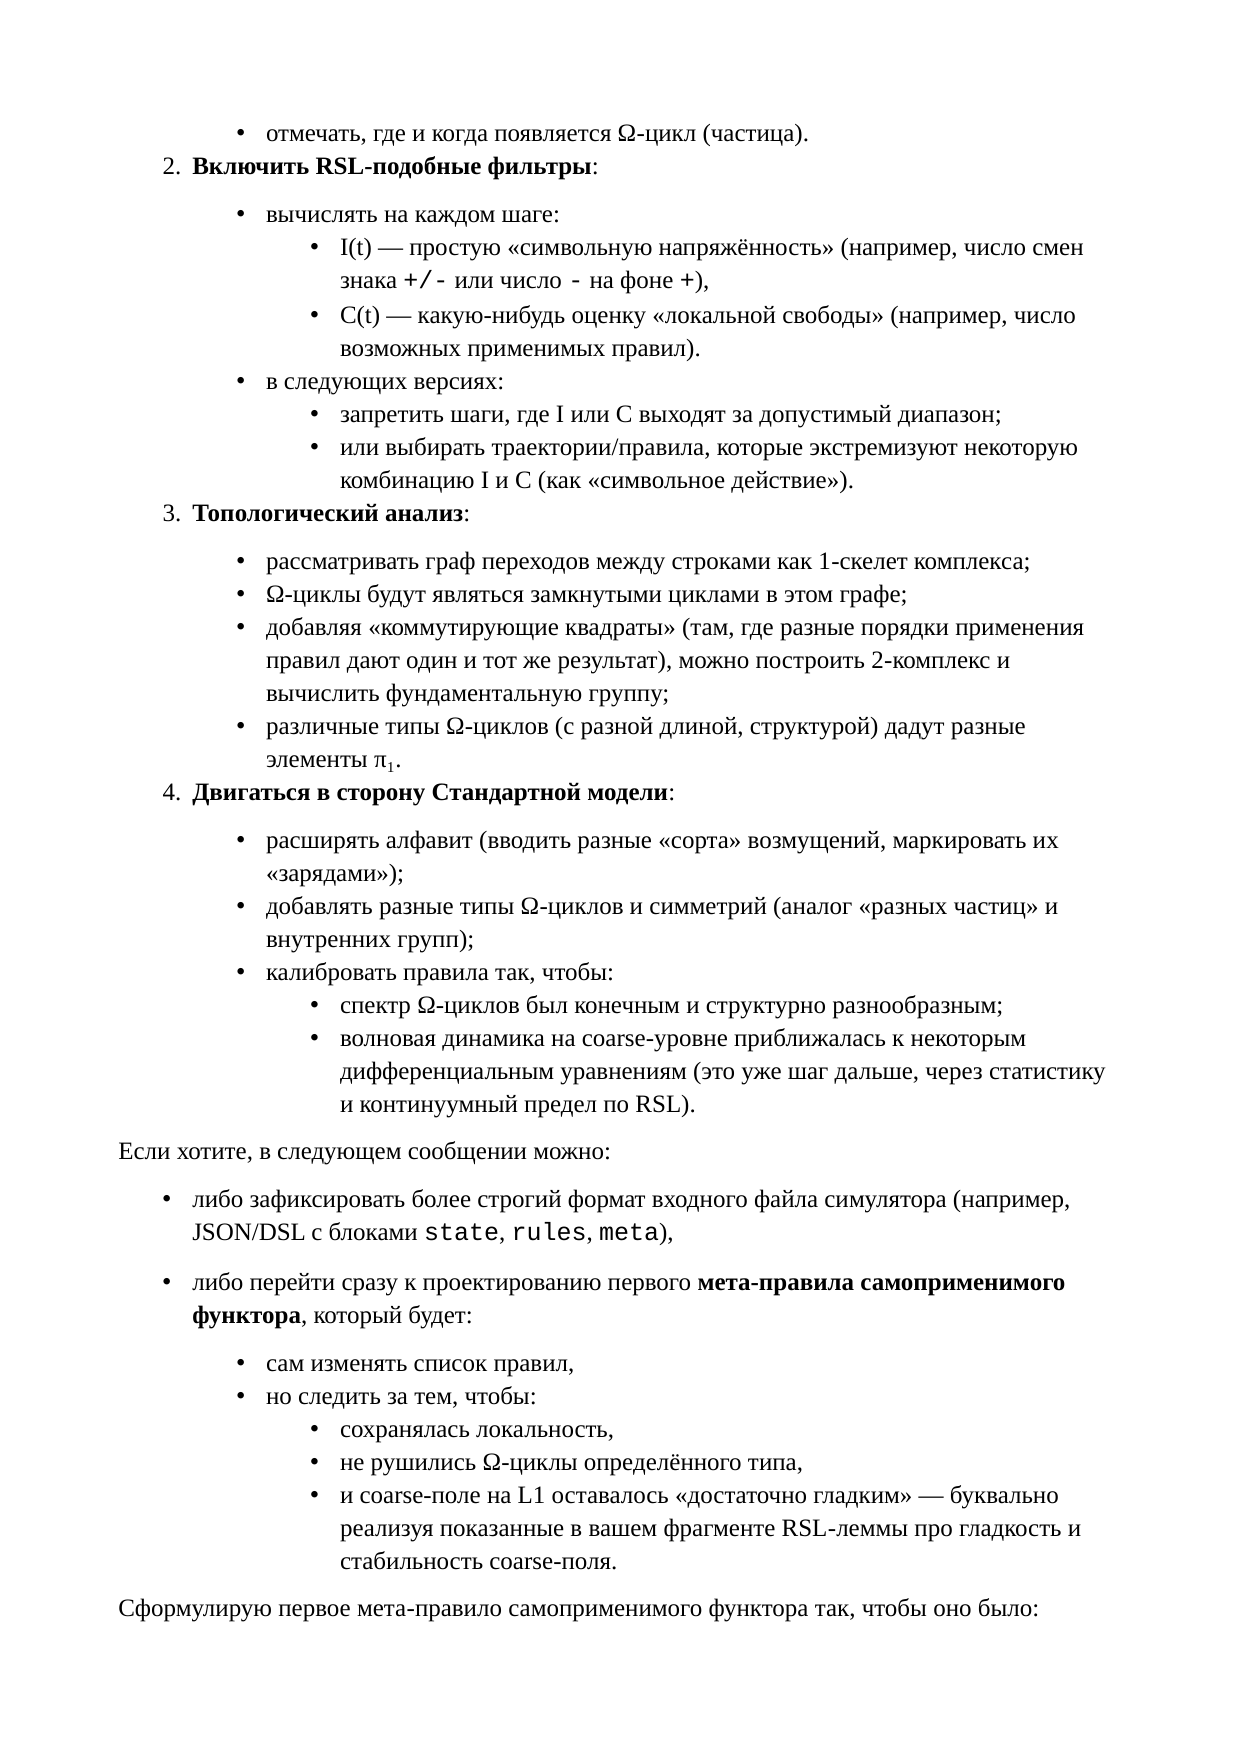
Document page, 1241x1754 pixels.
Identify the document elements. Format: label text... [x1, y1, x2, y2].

list или выбирать траектории/правила, которые экстремизуют некоторую комбинацию I и C (как «символьное действие»). [310, 432, 1122, 494]
list Двигаться в сторону Стандартной модели: [162, 777, 1122, 806]
list рассматривать граф переходов между строками как 1‑скелет комплекса; [236, 546, 1122, 575]
list спектр Ω‑циклов был конечным и структурно разнообразным; [310, 990, 1122, 1018]
list волновая динамика на coarse‑уровне приближалась к некоторым дифференциальным уравнениям (это уже шаг дальше, через статистику и континуумный предел по RSL). [310, 1023, 1122, 1118]
list отмечать, где и когда появляется Ω‑цикл (частица). [236, 118, 1122, 147]
list добавляя «коммутирующие квадраты» (там, где разные порядки применения правил дают один и тот же результат), можно построить 2‑комплекс и вычислить фундаментальную группу; [236, 612, 1122, 707]
list запретить шаги, где I или C выходят за допустимый диапазон; [310, 399, 1122, 428]
list C(t) — какую‑нибудь оценку «локальной свободы» (например, число возможных применимых правил). [310, 300, 1122, 362]
list сохранялась локальность, [310, 1414, 1122, 1442]
list либо зафиксировать более строгий формат входного файла симулятора (например, JSON/DSL с блоками state, rules, meta), [162, 1184, 1122, 1248]
list в следующих версиях: [236, 366, 1122, 395]
text Если хотите, в следующем сообщении можно: [118, 1136, 1122, 1165]
list калибровать правила так, чтобы: [236, 957, 1122, 986]
list не рушились Ω‑циклы определённого типа, [310, 1447, 1122, 1476]
list но следить за тем, чтобы: [236, 1381, 1122, 1409]
list либо перейти сразу к проектированию первого мета‑правила самоприменимого функтора, который будет: [162, 1267, 1122, 1329]
list сам изменять список правил, [236, 1348, 1122, 1376]
list различные типы Ω‑циклов (с разной длиной, структурой) дадут разные элементы π₁. [236, 711, 1122, 773]
list вычислять на каждом шаге: [236, 199, 1122, 227]
list Топологический анализ: [162, 498, 1122, 527]
list Включить RSL‑подобные фильтры: [162, 151, 1122, 180]
list и coarse‑поле на L1 оставалось «достаточно гладким» — буквально реализуя показанные в вашем фрагменте RSL‑леммы про гладкость и стабильность coarse‑поля. [310, 1480, 1122, 1574]
list I(t) — простую «символьную напряжённость» (например, число смен знака +/- или число - на фоне +), [310, 232, 1122, 296]
list расширять алфавит (вводить разные «сорта» возмущений, маркировать их «зарядами»); [236, 825, 1122, 886]
list добавлять разные типы Ω‑циклов и симметрий (аналог «разных частиц» и внутренних групп); [236, 891, 1122, 952]
text Сформулирую первое мета‑правило самоприменимого функтора так, чтобы оно было: [118, 1593, 1122, 1622]
list Ω‑циклы будут являться замкнутыми циклами в этом графе; [236, 579, 1122, 608]
